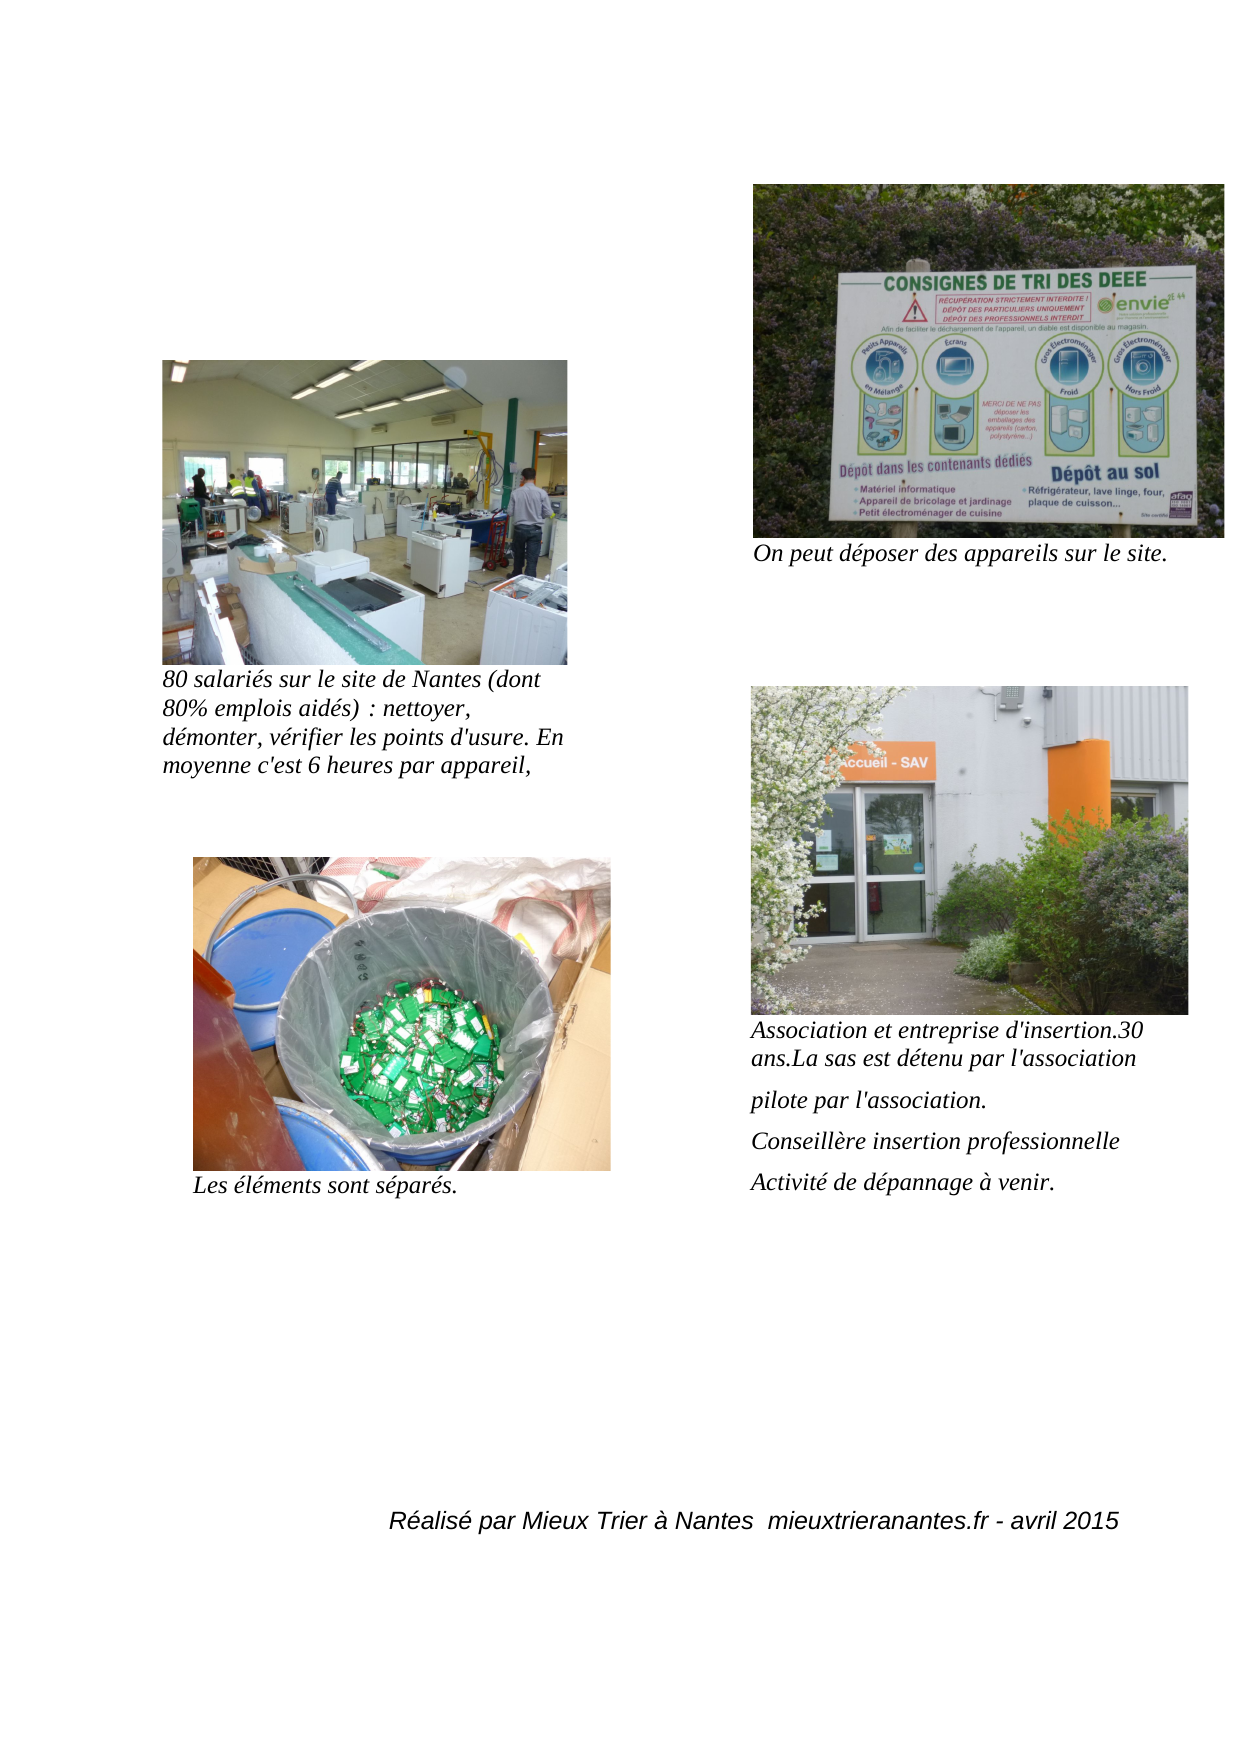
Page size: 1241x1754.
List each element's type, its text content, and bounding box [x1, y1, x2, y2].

text pilote par l'association. [751, 1085, 1188, 1113]
picture [753, 184, 1225, 538]
text Activité de dépannage à venir. [751, 1167, 1188, 1196]
text 80 salariés sur le site de Nantes (dont 80% emplois aidés) : nettoyer, démonter, vérifier les points d'usure. En moyenne c'est 6 heures par appareil, [162, 665, 567, 779]
text Association et entreprise d'insertion.30 ans.La sas est détenu par l'association [751, 1015, 1188, 1072]
text Réalisé par Mieux Trier à Nantes mieuxtrieranantes.fr - avril 2015 [118, 1506, 1122, 1534]
picture [162, 360, 568, 665]
picture [193, 857, 611, 1171]
text Conseillère insertion professionnelle [751, 1126, 1188, 1155]
text On peut déposer des appareils sur le site. [753, 538, 1224, 567]
text Les éléments sont séparés. [193, 1171, 610, 1199]
picture [750, 686, 1189, 1015]
